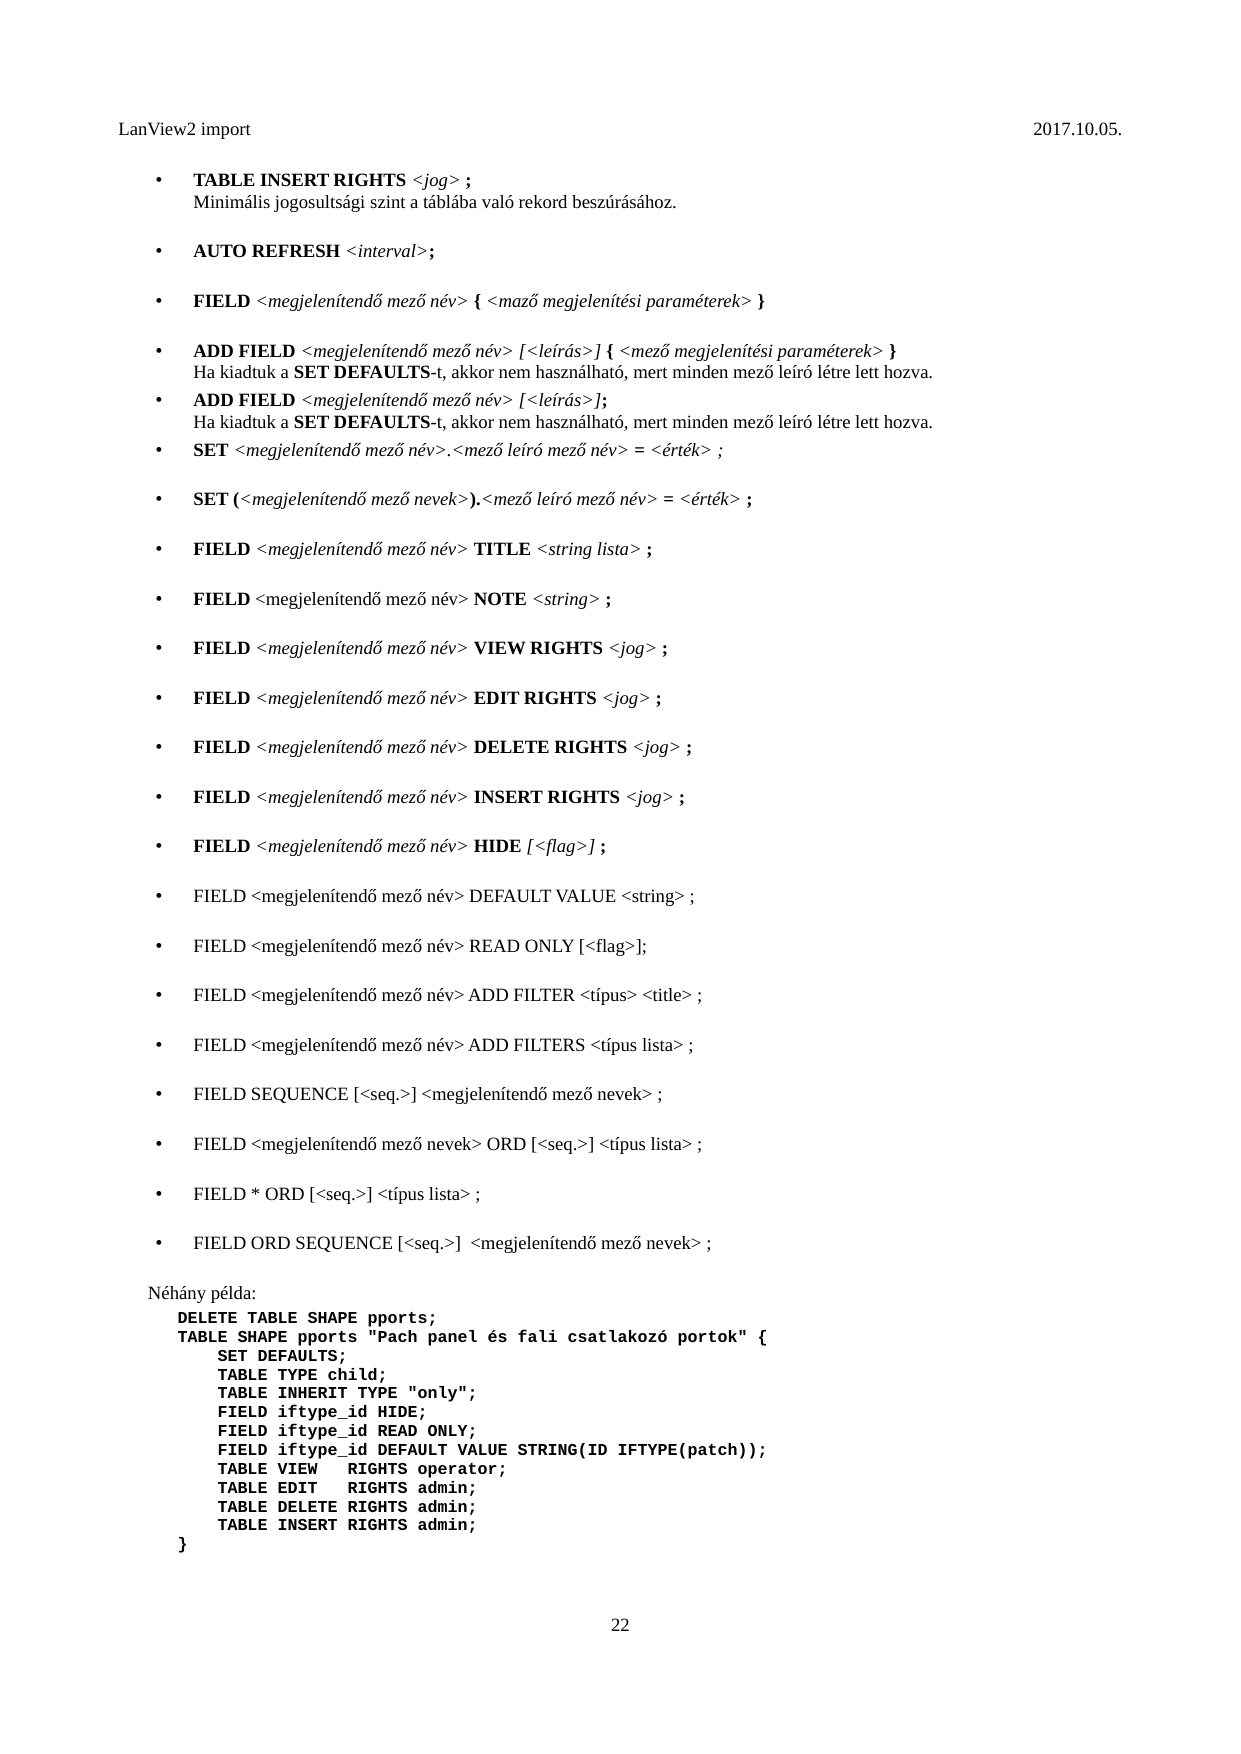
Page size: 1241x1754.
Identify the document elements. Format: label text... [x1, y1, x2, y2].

list FIELD <megjelenítendő mező név> ADD FILTERS <típus lista> ; [156, 1034, 1122, 1077]
list FIELD <megjelenítendő mező név> READ ONLY [<flag>]; [156, 934, 1122, 978]
text TABLE INSERT RIGHTS admin; [177, 1517, 1122, 1536]
list SET <megjelenítendő mező név>.<mező leíró mező név> = <érték> ; [156, 439, 1122, 482]
text TABLE DELETE RIGHTS admin; [177, 1498, 1122, 1517]
text SET DEFAULTS; [177, 1347, 1122, 1366]
list TABLE INSERT RIGHTS <jog> ; Minimális jogosultsági szint a táblába való rekord beszúrásához. [156, 169, 1122, 234]
list FIELD ORD SEQUENCE [<seq.>] <megjelenítendő mező nevek> ; [156, 1232, 1122, 1275]
list FIELD SEQUENCE [<seq.>] <megjelenítendő mező nevek> ; [156, 1083, 1122, 1126]
list ADD FIELD <megjelenítendő mező név> [<leírás>] { <mező megjelenítési paraméterek> } Ha kiadtuk a SET DEFAULTS-t, akkor nem használható, mert minden mező leíró létre lett hozva. [156, 339, 1122, 383]
text FIELD iftype_id DEFAULT VALUE STRING(ID IFTYPE(patch)); [177, 1442, 1122, 1460]
list FIELD <megjelenítendő mező név> HIDE [<flag>] ; [156, 835, 1122, 878]
text Néhány példa: [118, 1282, 1122, 1303]
text FIELD iftype_id HIDE; [177, 1404, 1122, 1423]
list AUTO REFRESH <interval>; [156, 240, 1122, 283]
text DELETE TABLE SHAPE pports; [177, 1309, 1122, 1328]
list FIELD <megjelenítendő mező név> DELETE RIGHTS <jog> ; [156, 736, 1122, 779]
text FIELD iftype_id READ ONLY; [177, 1423, 1122, 1442]
text TABLE TYPE child; [177, 1366, 1122, 1385]
text } [177, 1536, 1122, 1555]
list FIELD <megjelenítendő mező név> DEFAULT VALUE <string> ; [156, 885, 1122, 928]
text TABLE INHERIT TYPE "only"; [177, 1385, 1122, 1404]
list FIELD * ORD [<seq.>] <típus lista> ; [156, 1182, 1122, 1226]
list FIELD <megjelenítendő mező név> TITLE <string lista> ; [156, 538, 1122, 581]
list FIELD <megjelenítendő mező név> EDIT RIGHTS <jog> ; [156, 687, 1122, 730]
text TABLE EDIT RIGHTS admin; [177, 1479, 1122, 1498]
list FIELD <megjelenítendő mező név> INSERT RIGHTS <jog> ; [156, 786, 1122, 829]
list ADD FIELD <megjelenítendő mező név> [<leírás>]; Ha kiadtuk a SET DEFAULTS-t, akkor nem használható, mert minden mező leíró létre lett hozva. [156, 389, 1122, 432]
list FIELD <megjelenítendő mező nevek> ORD [<seq.>] <típus lista> ; [156, 1133, 1122, 1176]
list FIELD <megjelenítendő mező név> { <maző megjelenítési paraméterek> } [156, 290, 1122, 333]
list FIELD <megjelenítendő mező név> VIEW RIGHTS <jog> ; [156, 637, 1122, 680]
text TABLE SHAPE pports "Pach panel és fali csatlakozó portok" { [177, 1328, 1122, 1347]
list SET (<megjelenítendő mező nevek>).<mező leíró mező név> = <érték> ; [156, 488, 1122, 531]
list FIELD <megjelenítendő mező név> ADD FILTER <típus> <title> ; [156, 984, 1122, 1027]
text TABLE VIEW RIGHTS operator; [177, 1460, 1122, 1479]
list FIELD <megjelenítendő mező név> NOTE <string> ; [156, 587, 1122, 631]
